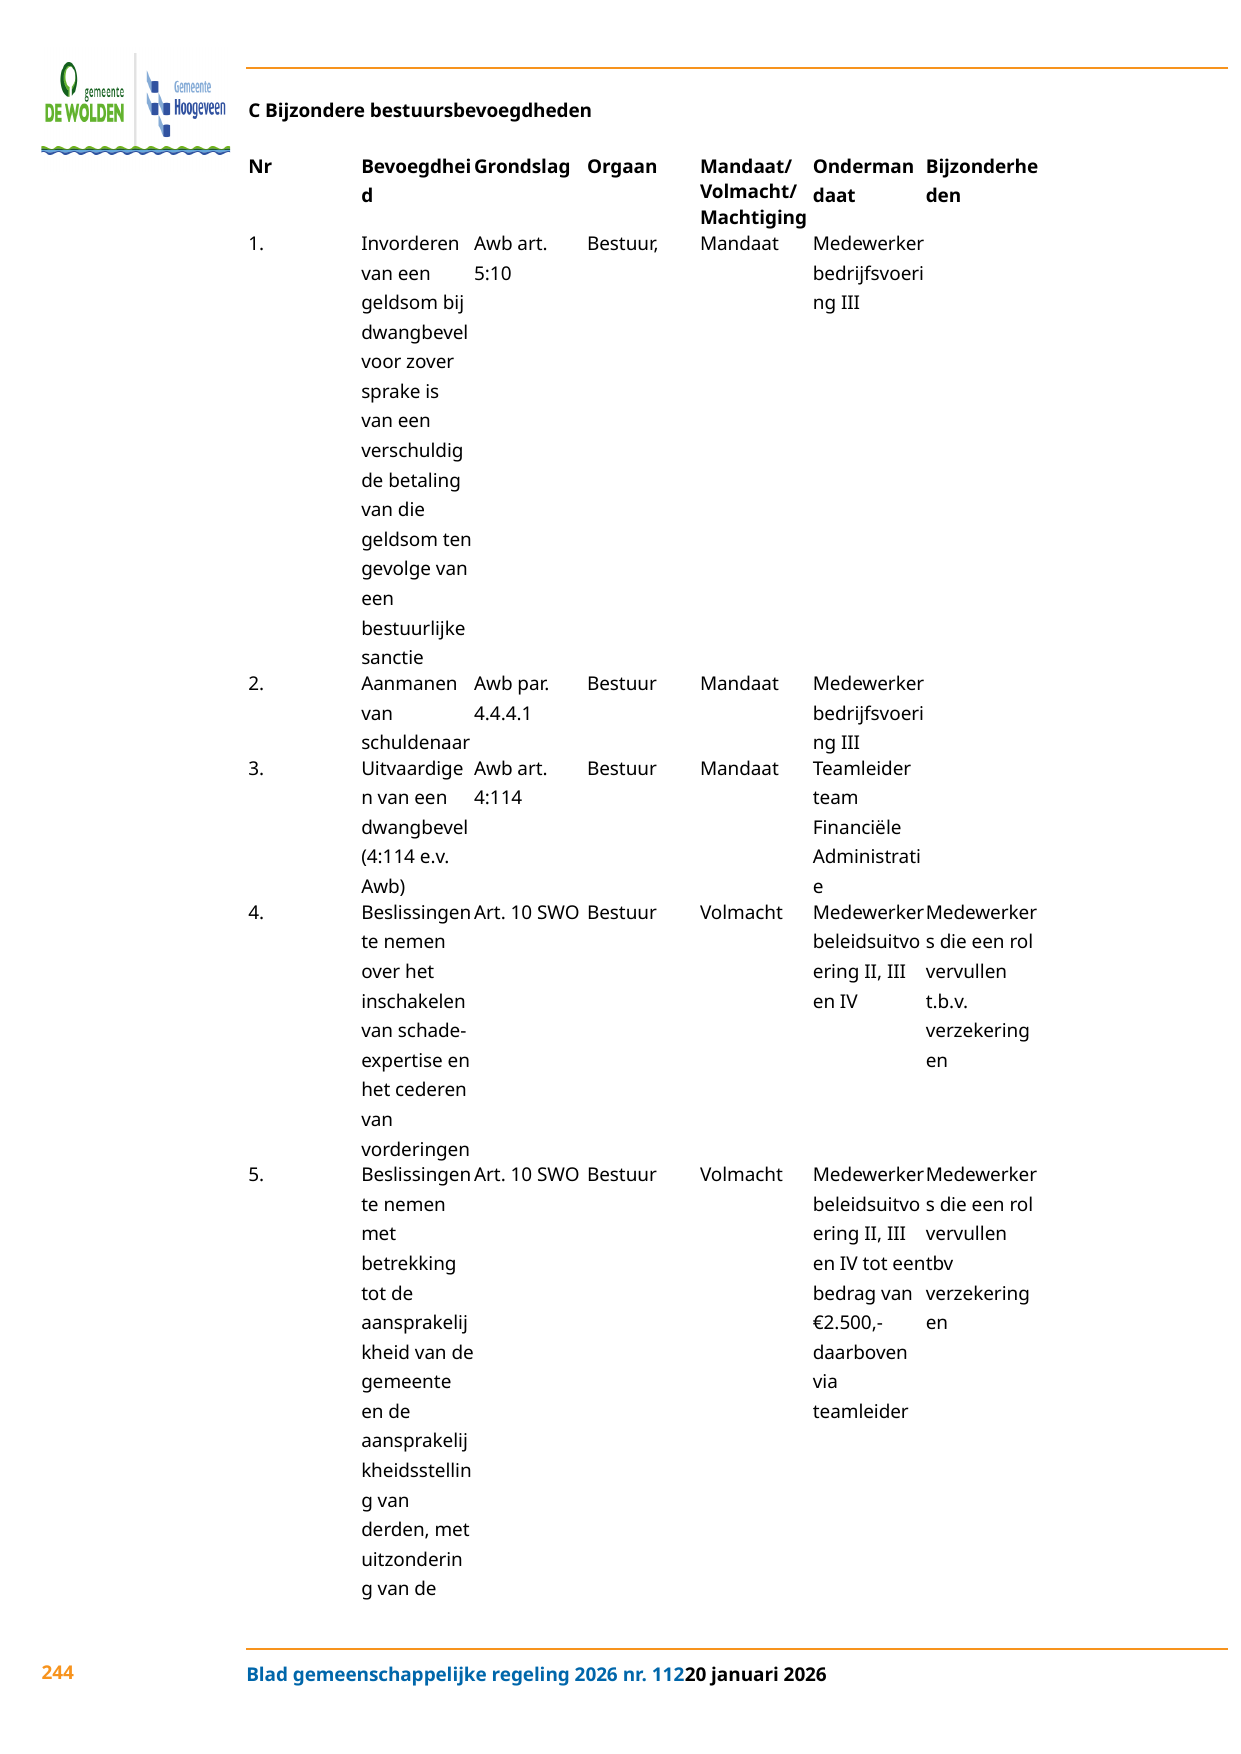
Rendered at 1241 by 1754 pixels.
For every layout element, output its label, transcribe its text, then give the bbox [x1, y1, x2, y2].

table_cell Bestuur, [587, 230, 700, 670]
table_cell 3. [248, 755, 361, 899]
table_cell [926, 755, 1038, 899]
table_cell Medewerkers die een rol vervullen tbv verzekeringen [926, 1161, 1038, 1601]
table_cell Volmacht [700, 899, 813, 1161]
table_cell Bestuur [587, 1161, 700, 1601]
table_cell Medewerker beleidsuitvoering II, III en IV tot een bedrag van €2.500,- daarboven via teamleider [813, 1161, 926, 1601]
table_cell Volmacht/ [700, 179, 813, 204]
table_cell Medewerker bedrijfsvoering III [813, 670, 926, 755]
table_cell Awb par. 4.4.4.1 [474, 670, 587, 755]
table_cell Mandaat [700, 230, 813, 670]
table_cell [926, 670, 1038, 755]
table_cell Art. 10 SWO [474, 899, 587, 1161]
table_cell 1. [248, 230, 361, 670]
table_cell 4. [248, 899, 361, 1161]
table_cell Medewerkers die een rol vervullen t.b.v. verzekeringen [926, 899, 1038, 1161]
table_cell Bestuur [587, 755, 700, 899]
table_header Ondermandaat [813, 153, 926, 230]
table_cell Teamleider team Financiële Administratie [813, 755, 926, 899]
table_cell Medewerker bedrijfsvoering III [813, 230, 926, 670]
table_cell Bestuur [587, 899, 700, 1161]
table_cell Beslissingen te nemen over het inschakelen van schade-expertise en het cederen van vorderingen [361, 899, 474, 1161]
table_cell Mandaat [700, 755, 813, 899]
table_cell Mandaat [700, 670, 813, 755]
table_header Bevoegdheid [361, 153, 474, 230]
table_cell Awb art. 4:114 [474, 755, 587, 899]
picture [41, 47, 231, 172]
table_cell 2. [248, 670, 361, 755]
table_cell Bestuur [587, 670, 700, 755]
table_cell Invorderen van een geldsom bij dwangbevel voor zover sprake is van een verschuldigde betaling van die geldsom ten gevolge van een bestuurlijke sanctie [361, 230, 474, 670]
table_cell Beslissingen te nemen met betrekking tot de aansprakelijkheid van de gemeente en de aansprakelijkheidsstelling van derden, met uitzondering van de [361, 1161, 474, 1601]
table_cell [926, 230, 1038, 670]
table_header Mandaat/ [700, 153, 813, 179]
table_header Nr [248, 153, 361, 230]
table_cell Machtiging [700, 205, 813, 230]
table_cell Aanmanen van schuldenaar [361, 670, 474, 755]
text C Bijzondere bestuursbevoegdheden [248, 95, 1152, 123]
table_cell [1039, 256, 1152, 670]
table_cell Awb art. 5:10 [474, 230, 587, 670]
table_header Grondslag [474, 153, 587, 230]
table_cell Uitvaardigen van een dwangbevel (4:114 e.v. Awb) [361, 755, 474, 899]
table_header Orgaan [587, 153, 700, 230]
table_cell Art. 10 SWO [474, 1161, 587, 1601]
table_cell 5. [248, 1161, 361, 1601]
table_header Bijzonderheden [926, 153, 1038, 230]
table_cell Volmacht [700, 1161, 813, 1601]
table_cell Medewerker beleidsuitvoering II, III en IV [813, 899, 926, 1161]
